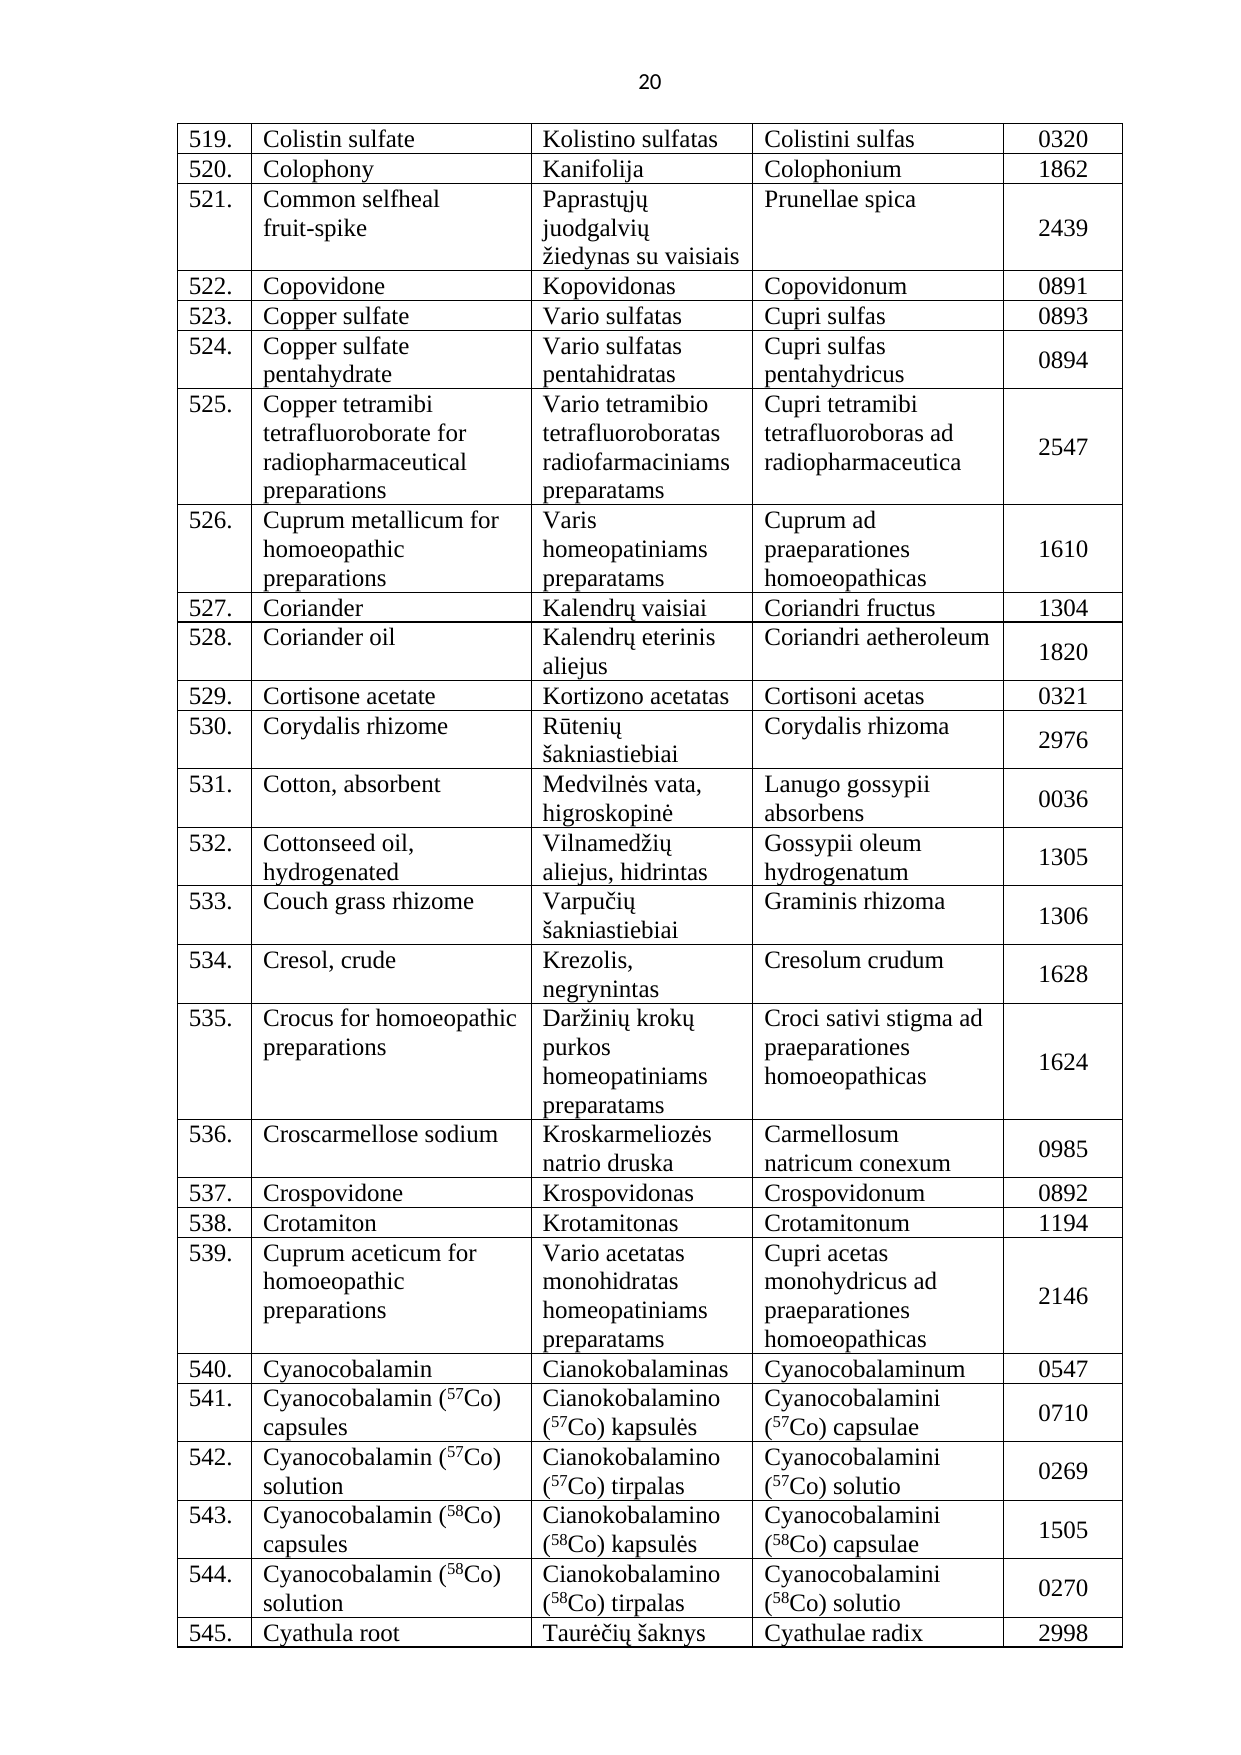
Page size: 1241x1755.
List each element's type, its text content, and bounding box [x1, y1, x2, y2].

table_cell 0892 [1004, 1178, 1122, 1207]
table_cell 524. [178, 331, 251, 388]
table_cell 522. [178, 271, 251, 300]
table_cell 542. [178, 1442, 251, 1499]
table_cell 534. [178, 945, 251, 1002]
table_cell Copper sulfate pentahydrate [252, 331, 531, 388]
table_cell Kopovidonas [532, 271, 752, 300]
table_cell Cupri sulfas pentahydricus [753, 331, 1003, 388]
table_cell Couch grass rhizome [252, 886, 531, 944]
table_cell 2998 [1004, 1618, 1122, 1646]
table_cell Corydalis rhizome [252, 711, 531, 768]
table_cell 535. [178, 1004, 251, 1118]
table_cell 545. [178, 1618, 251, 1646]
table_cell Crotamitonum [753, 1208, 1003, 1237]
table_cell Cyanocobalaminum [753, 1354, 1003, 1382]
table_cell Carmellosum natricum conexum [753, 1120, 1003, 1177]
table_cell Krospovidonas [532, 1178, 752, 1207]
table_cell Cuprum metallicum for homoeopathic preparations [252, 505, 531, 592]
table_cell 543. [178, 1501, 251, 1558]
table_cell 1862 [1004, 154, 1122, 183]
table_cell Cortisoni acetas [753, 681, 1003, 710]
table_cell 2146 [1004, 1238, 1122, 1353]
table_cell 1820 [1004, 623, 1122, 680]
table_cell Vario acetatas monohidratas homeopatiniams preparatams [532, 1238, 752, 1353]
table_cell Paprastųjų juodgalvių žiedynas su vaisiais [532, 184, 752, 270]
table_cell 0270 [1004, 1559, 1122, 1617]
table_cell Colistin sulfate [252, 124, 531, 153]
table_cell Kolistino sulfatas [532, 124, 752, 153]
table_cell Cianokobalamino (57Co) kapsulės [532, 1384, 752, 1441]
table_cell Copper sulfate [252, 301, 531, 330]
table_cell Colistini sulfas [753, 124, 1003, 153]
table_cell Cyanocobalamini (58Co) solutio [753, 1559, 1003, 1617]
table_cell Cyanocobalamini (58Co) capsulae [753, 1501, 1003, 1558]
table_cell 0985 [1004, 1120, 1122, 1177]
table_cell 0893 [1004, 301, 1122, 330]
table_cell Copovidonum [753, 271, 1003, 300]
table_cell 544. [178, 1559, 251, 1617]
table_cell 540. [178, 1354, 251, 1382]
table_cell Cuprum ad praeparationes homoeopathicas [753, 505, 1003, 592]
table_cell Krotamitonas [532, 1208, 752, 1237]
table_cell Cupri tetramibi tetrafluoroboras ad radiopharmaceutica [753, 389, 1003, 504]
table_cell Cyanocobalamin (57Co) solution [252, 1442, 531, 1499]
table_cell Varis homeopatiniams preparatams [532, 505, 752, 592]
table_cell Cortisone acetate [252, 681, 531, 710]
table_cell 1194 [1004, 1208, 1122, 1237]
table_cell Cyanocobalamin [252, 1354, 531, 1382]
table_cell 1304 [1004, 593, 1122, 621]
table_cell Cuprum aceticum for homoeopathic preparations [252, 1238, 531, 1353]
table_cell Krezolis, negrynintas [532, 945, 752, 1002]
table_cell 519. [178, 124, 251, 153]
table_cell 520. [178, 154, 251, 183]
table_cell Cresol, crude [252, 945, 531, 1002]
table_cell 529. [178, 681, 251, 710]
table_cell Cyanocobalamin (57Co) capsules [252, 1384, 531, 1441]
table_cell Crotamiton [252, 1208, 531, 1237]
table_cell Vario sulfatas pentahidratas [532, 331, 752, 388]
table_cell 1624 [1004, 1004, 1122, 1118]
table_cell Common selfheal fruit‑spike [252, 184, 531, 270]
table_cell Crocus for homoeopathic preparations [252, 1004, 531, 1118]
table_cell 0269 [1004, 1442, 1122, 1499]
table_cell 541. [178, 1384, 251, 1441]
table_cell 1305 [1004, 828, 1122, 885]
table_cell 539. [178, 1238, 251, 1353]
table_cell Coriander [252, 593, 531, 621]
table_cell Cupri acetas monohydricus ad praeparationes homoeopathicas [753, 1238, 1003, 1353]
table_cell Crospovidone [252, 1178, 531, 1207]
table_cell 2547 [1004, 389, 1122, 504]
table_cell Cyanocobalamini (57Co) solutio [753, 1442, 1003, 1499]
table_cell 527. [178, 593, 251, 621]
table_cell 1306 [1004, 886, 1122, 944]
table_cell 533. [178, 886, 251, 944]
table_cell Taurėčių šaknys [532, 1618, 752, 1646]
table_cell Corydalis rhizoma [753, 711, 1003, 768]
table_cell Coriandri fructus [753, 593, 1003, 621]
table_cell 531. [178, 769, 251, 827]
table_cell Cianokobalamino (57Co) tirpalas [532, 1442, 752, 1499]
table_cell Vilnamedžių aliejus, hidrintas [532, 828, 752, 885]
table_cell Coriander oil [252, 623, 531, 680]
table_cell 1628 [1004, 945, 1122, 1002]
table_cell Graminis rhizoma [753, 886, 1003, 944]
table_cell Copper tetramibi tetrafluoroborate for radiopharmaceutical preparations [252, 389, 531, 504]
table_cell Cotton, absorbent [252, 769, 531, 827]
table_cell 530. [178, 711, 251, 768]
table_cell Kalendrų eterinis aliejus [532, 623, 752, 680]
table_cell Croci sativi stigma ad praeparationes homoeopathicas [753, 1004, 1003, 1118]
table_cell Colophony [252, 154, 531, 183]
table_cell Kroskarmeliozės natrio druska [532, 1120, 752, 1177]
table_cell Colophonium [753, 154, 1003, 183]
table_cell Cyanocobalamin (58Co) capsules [252, 1501, 531, 1558]
table_cell 2976 [1004, 711, 1122, 768]
table_cell Crospovidonum [753, 1178, 1003, 1207]
table_cell 538. [178, 1208, 251, 1237]
table_cell Cyathulae radix [753, 1618, 1003, 1646]
table_cell 0710 [1004, 1384, 1122, 1441]
table_cell Varpučių šakniastiebiai [532, 886, 752, 944]
table_cell Kortizono acetatas [532, 681, 752, 710]
table_cell 1610 [1004, 505, 1122, 592]
table_cell Cyanocobalamin (58Co) solution [252, 1559, 531, 1617]
table_cell Coriandri aetheroleum [753, 623, 1003, 680]
table_cell Rūtenių šakniastiebiai [532, 711, 752, 768]
table_cell 525. [178, 389, 251, 504]
table_cell Cianokobalamino (58Co) kapsulės [532, 1501, 752, 1558]
table_cell Gossypii oleum hydrogenatum [753, 828, 1003, 885]
table_cell Vario tetramibio tetrafluoroboratas radiofarmaciniams preparatams [532, 389, 752, 504]
table_cell Daržinių krokų purkos homeopatiniams preparatams [532, 1004, 752, 1118]
table_cell Cupri sulfas [753, 301, 1003, 330]
table_cell Croscarmellose sodium [252, 1120, 531, 1177]
table_cell 1505 [1004, 1501, 1122, 1558]
table_cell 0891 [1004, 271, 1122, 300]
table_cell 537. [178, 1178, 251, 1207]
table_cell Copovidone [252, 271, 531, 300]
table_cell Cianokobalamino (58Co) tirpalas [532, 1559, 752, 1617]
table_cell 0894 [1004, 331, 1122, 388]
table_cell Medvilnės vata, higroskopinė [532, 769, 752, 827]
table_cell 0547 [1004, 1354, 1122, 1382]
table_cell Lanugo gossypii absorbens [753, 769, 1003, 827]
table_cell 532. [178, 828, 251, 885]
table_cell 521. [178, 184, 251, 270]
table_cell 523. [178, 301, 251, 330]
table_cell Cyathula root [252, 1618, 531, 1646]
table_cell Cyanocobalamini (57Co) capsulae [753, 1384, 1003, 1441]
table_cell 0320 [1004, 124, 1122, 153]
table_cell Cresolum crudum [753, 945, 1003, 1002]
table_cell Prunellae spica [753, 184, 1003, 270]
table_cell 528. [178, 623, 251, 680]
table_cell 526. [178, 505, 251, 592]
table_cell Vario sulfatas [532, 301, 752, 330]
table_cell 0321 [1004, 681, 1122, 710]
table_cell 0036 [1004, 769, 1122, 827]
table_cell Kalendrų vaisiai [532, 593, 752, 621]
table_cell 2439 [1004, 184, 1122, 270]
table_cell Cianokobalaminas [532, 1354, 752, 1382]
table_cell Kanifolija [532, 154, 752, 183]
table_cell 536. [178, 1120, 251, 1177]
table_cell Cottonseed oil, hydrogenated [252, 828, 531, 885]
